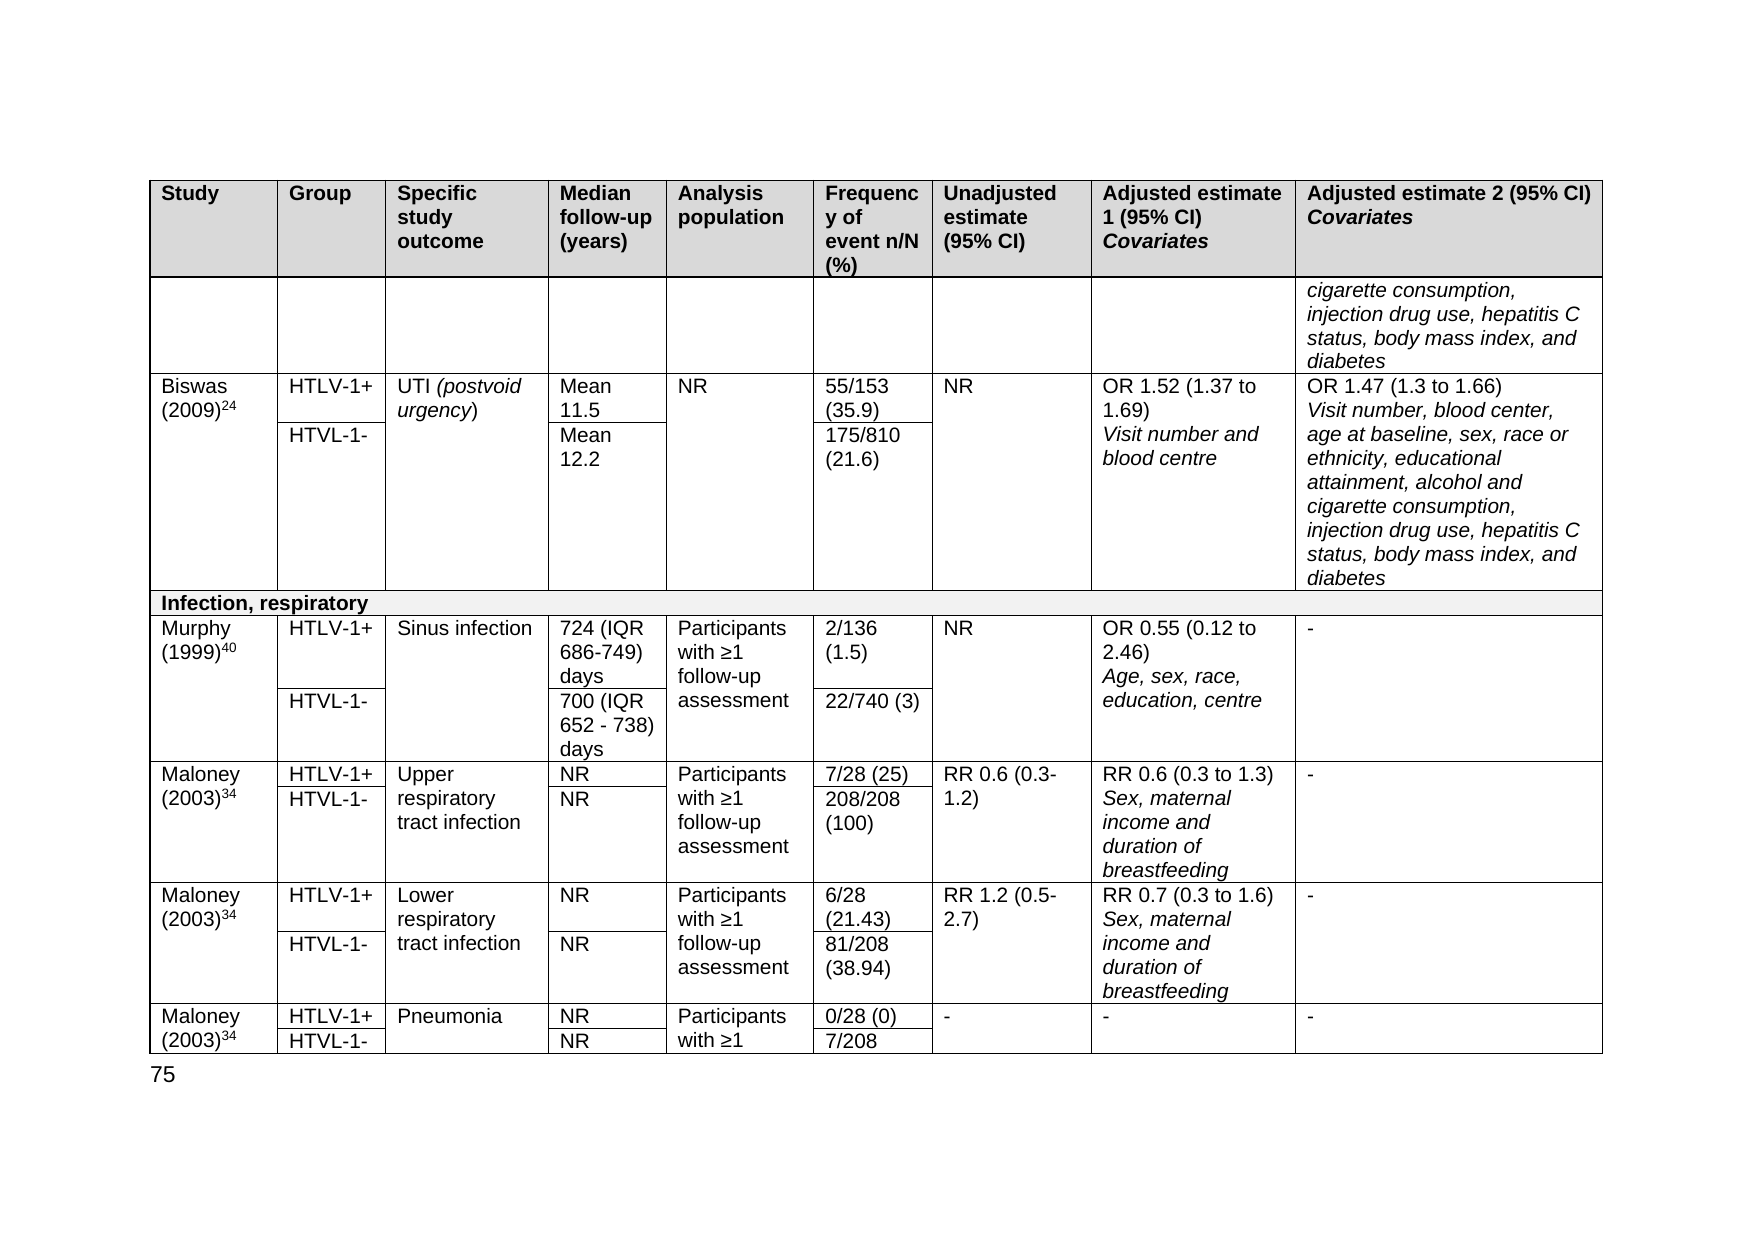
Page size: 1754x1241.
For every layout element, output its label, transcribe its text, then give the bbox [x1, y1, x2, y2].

table_cell Infection, respiratory [151, 591, 1602, 615]
table_cell 0/28 (0) [814, 1004, 932, 1027]
table_cell NR [933, 616, 1091, 761]
table_cell NR [549, 787, 666, 882]
table_header Specific study outcome [386, 181, 548, 276]
table_cell RR 0.7 (0.3 to 1.6) Sex, maternal income and duration of breastfeeding [1092, 883, 1295, 1002]
table_cell 7/208 [814, 1029, 932, 1052]
table_cell Maloney (2003)34 [151, 762, 277, 882]
table_cell Mean 12.2 [549, 423, 666, 590]
table_cell Maloney (2003)34 [151, 1004, 277, 1052]
table_cell NR [549, 932, 666, 1002]
table_cell HTLV-1+ [278, 616, 385, 688]
table_cell Participants with ≥1 follow-up assessment [667, 762, 813, 882]
table_cell 81/208 (38.94) [814, 932, 932, 1002]
table_cell NR [549, 762, 666, 786]
table_header Group [278, 181, 385, 276]
table_cell RR 0.6 (0.3 to 1.3) Sex, maternal income and duration of breastfeeding [1092, 762, 1295, 882]
table_cell [814, 278, 932, 373]
table_cell HTVL-1- [278, 787, 385, 882]
table_cell Sinus infection [386, 616, 548, 761]
table_cell - [1296, 883, 1602, 1002]
table_cell 22/740 (3) [814, 689, 932, 761]
table_cell Biswas (2009)24 [151, 374, 277, 590]
table_cell OR 0.55 (0.12 to 2.46) Age, sex, race, education, centre [1092, 616, 1295, 761]
table_cell [667, 278, 813, 373]
table_cell 175/810 (21.6) [814, 423, 932, 590]
table_cell HTVL-1- [278, 423, 385, 590]
table_cell NR [549, 1029, 666, 1052]
table_cell Lower respiratory tract infection [386, 883, 548, 1002]
table_cell 724 (IQR 686-749) days [549, 616, 666, 688]
table_cell OR 1.52 (1.37 to 1.69) Visit number and blood centre [1092, 374, 1295, 590]
table_cell RR 0.6 (0.3-1.2) [933, 762, 1091, 882]
table_header Adjusted estimate 2 (95% CI) Covariates [1296, 181, 1602, 276]
table_cell OR 1.47 (1.3 to 1.66) Visit number, blood center, age at baseline, sex, race or ethnicity, educational attainment, alcohol and cigarette consumption, injection drug use, hepatitis C status, body mass index, and diabetes [1296, 374, 1602, 590]
table_cell Murphy (1999)40 [151, 616, 277, 761]
table_cell NR [549, 883, 666, 931]
table_cell - [1296, 762, 1602, 882]
table_cell [386, 278, 548, 373]
table_cell HTLV-1+ [278, 762, 385, 786]
table_cell 7/28 (25) [814, 762, 932, 786]
table_cell [549, 278, 666, 373]
table_cell 2/136 (1.5) [814, 616, 932, 688]
table_cell Maloney (2003)34 [151, 883, 277, 1002]
table_cell UTI (postvoid urgency) [386, 374, 548, 590]
table_cell - [933, 1004, 1091, 1052]
table_cell 208/208 (100) [814, 787, 932, 882]
table_header Analysis population [667, 181, 813, 276]
table_cell - [1296, 616, 1602, 761]
table_cell [278, 278, 385, 373]
table_header Frequency of event n/N (%) [814, 181, 932, 276]
table_header Study [151, 181, 277, 276]
table_cell 55/153 (35.9) [814, 374, 932, 422]
table_cell - [1092, 1004, 1295, 1052]
table_cell Upper respiratory tract infection [386, 762, 548, 882]
table_cell Mean 11.5 [549, 374, 666, 422]
table_cell [1092, 278, 1295, 373]
table_cell HTVL-1- [278, 1029, 385, 1052]
table_cell HTVL-1- [278, 689, 385, 761]
table_cell [151, 278, 277, 373]
table_cell Participants with ≥1 follow-up assessment [667, 883, 813, 1002]
table_cell HTVL-1- [278, 932, 385, 1002]
table_header Adjusted estimate 1 (95% CI) Covariates [1092, 181, 1295, 276]
table_cell Pneumonia [386, 1004, 548, 1052]
table_cell RR 1.2 (0.5-2.7) [933, 883, 1091, 1002]
table_cell 700 (IQR 652 - 738) days [549, 689, 666, 761]
table_cell NR [549, 1004, 666, 1027]
table_cell HTLV-1+ [278, 1004, 385, 1027]
table_cell cigarette consumption, injection drug use, hepatitis C status, body mass index, and diabetes [1296, 278, 1602, 373]
table_cell NR [667, 374, 813, 590]
table_cell NR [933, 374, 1091, 590]
table_cell HTLV-1+ [278, 374, 385, 422]
table_header Median follow-up (years) [549, 181, 666, 276]
table_cell 6/28 (21.43) [814, 883, 932, 931]
table_cell HTLV-1+ [278, 883, 385, 931]
table_cell - [1296, 1004, 1602, 1052]
table_header Unadjusted estimate (95% CI) [933, 181, 1091, 276]
table_cell [933, 278, 1091, 373]
table_cell Participants with ≥1 [667, 1004, 813, 1052]
table_cell Participants with ≥1 follow-up assessment [667, 616, 813, 761]
